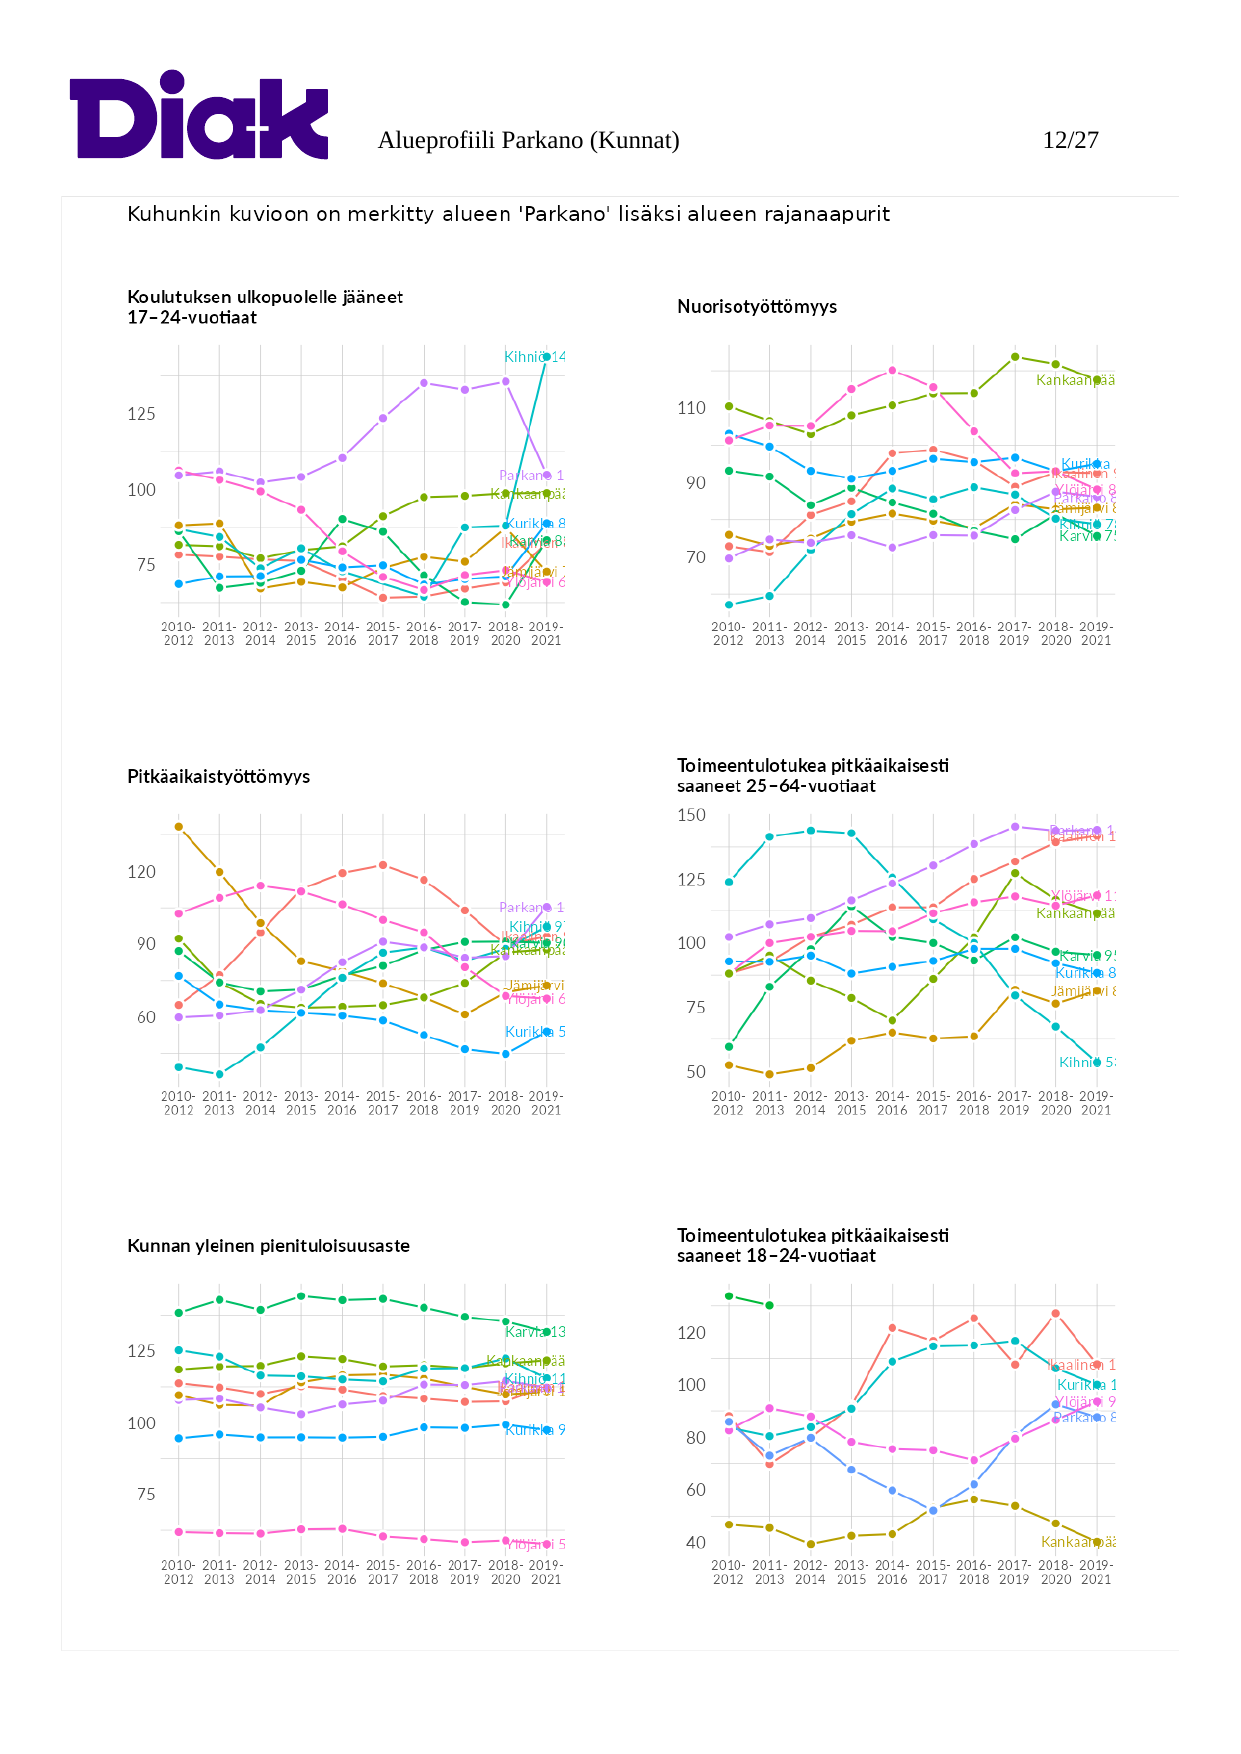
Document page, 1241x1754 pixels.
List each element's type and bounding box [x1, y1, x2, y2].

picture [61, 196, 1179, 1651]
